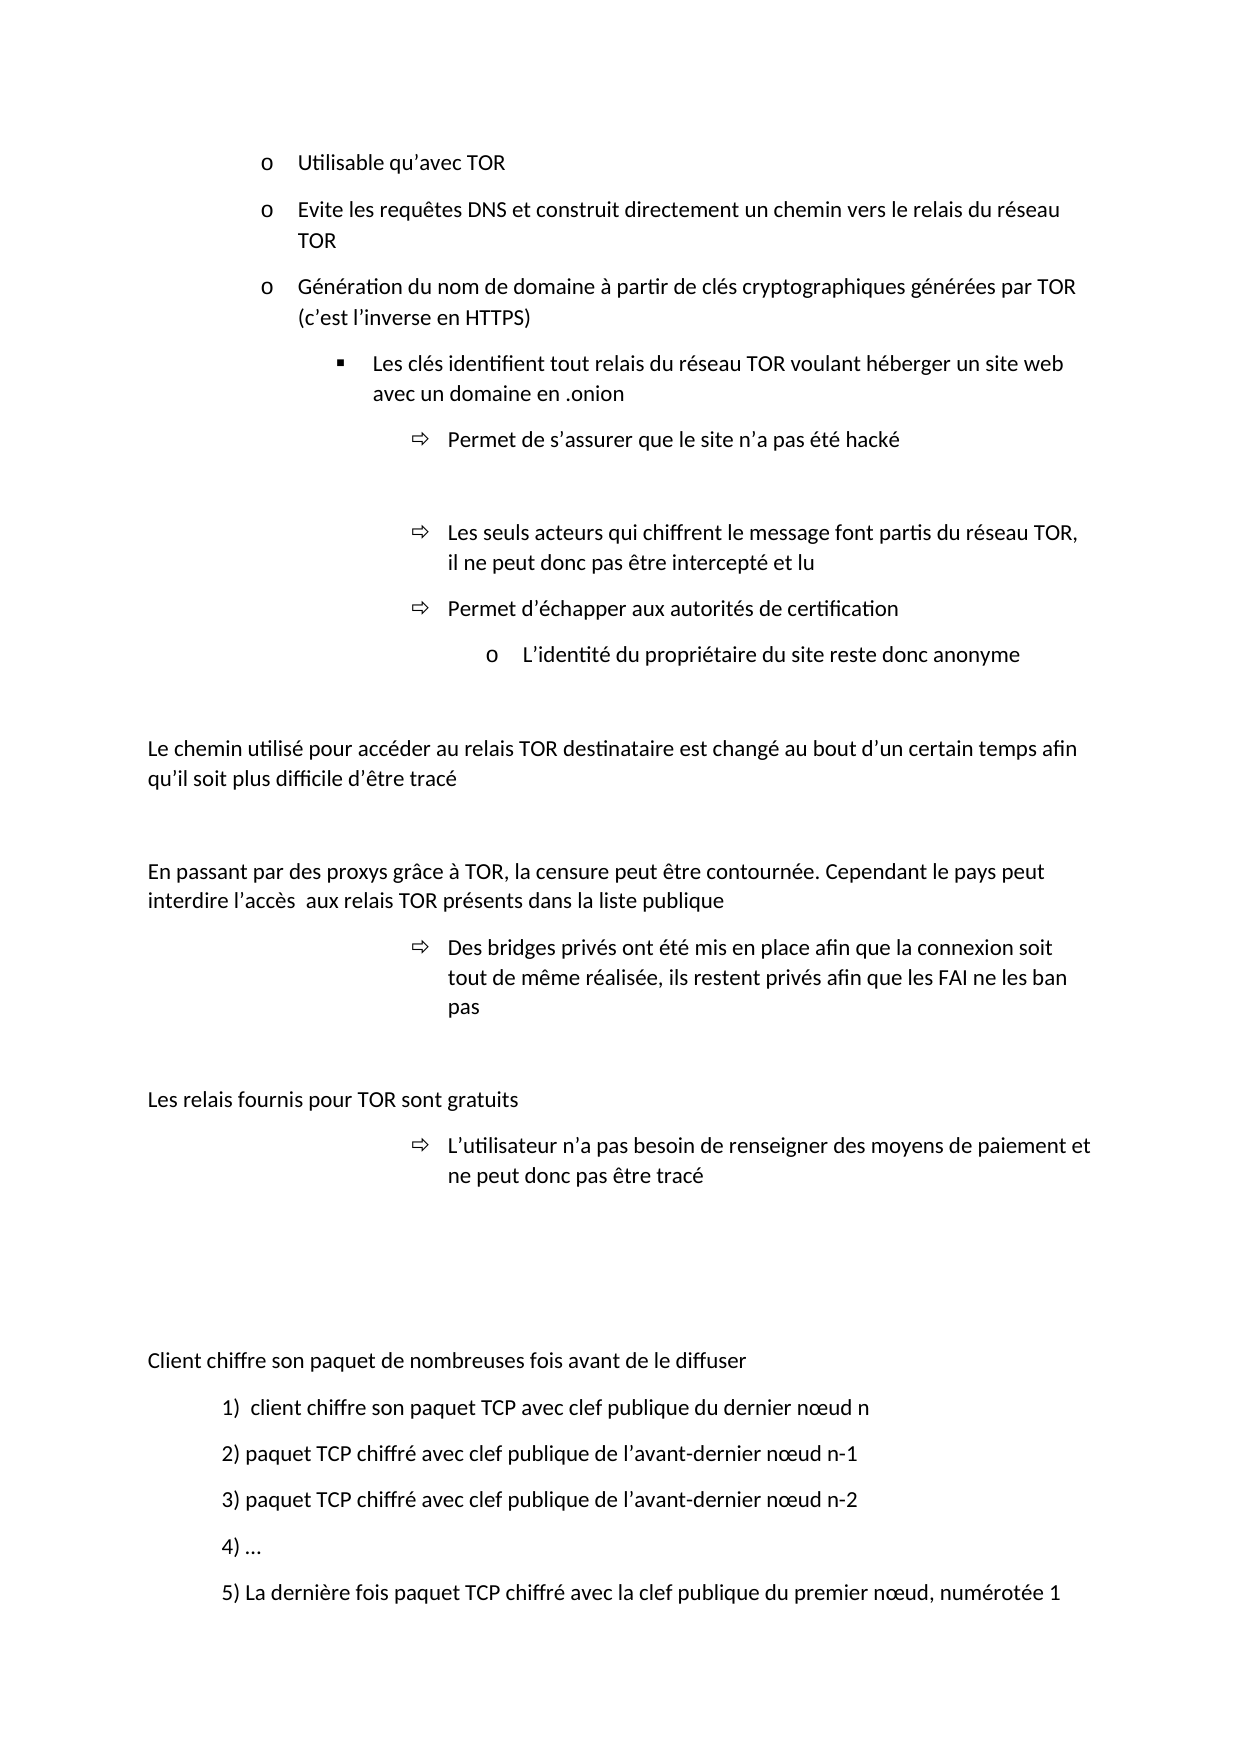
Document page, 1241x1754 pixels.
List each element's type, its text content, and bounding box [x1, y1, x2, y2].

text Client chiffre son paquet de nombreuses fois avant de le diffuser [148, 1346, 1093, 1374]
text Les relais fournis pour TOR sont gratuits [148, 1085, 1093, 1113]
list L’identité du propriétaire du site reste donc anonyme [485, 641, 1093, 670]
list Permet d’échapper aux autorités de certification [410, 594, 1093, 622]
text En passant par des proxys grâce à TOR, la censure peut être contournée. Cependant le pays peut interdire l’accès aux relais TOR présents dans la liste publique [148, 857, 1093, 914]
list Les seuls acteurs qui chiffrent le message font partis du réseau TOR, il ne peut donc pas être intercepté et lu [410, 518, 1093, 576]
text 5) La dernière fois paquet TCP chiffré avec la clef publique du premier nœud, numérotée 1 [148, 1578, 1093, 1606]
list Génération du nom de domaine à partir de clés cryptographiques générées par TOR (c’est l’inverse en HTTPS) [260, 272, 1093, 331]
text 1) client chiffre son paquet TCP avec clef publique du dernier nœud n [148, 1393, 1093, 1421]
text Le chemin utilisé pour accéder au relais TOR destinataire est changé au bout d’un certain temps afin qu’il soit plus difficile d’être tracé [148, 734, 1093, 792]
text 3) paquet TCP chiffré avec clef publique de l’avant-dernier nœud n-2 [148, 1486, 1093, 1513]
list Evite les requêtes DNS et construit directement un chemin vers le relais du réseau TOR [260, 195, 1093, 254]
text 4) … [148, 1532, 1093, 1560]
list Utilisable qu’avec TOR [260, 148, 1093, 177]
list Des bridges privés ont été mis en place afin que la connexion soit tout de même réalisée, ils restent privés afin que les FAI ne les ban pas [410, 933, 1093, 1020]
text 2) paquet TCP chiffré avec clef publique de l’avant-dernier nœud n-1 [148, 1439, 1093, 1467]
list Les clés identifient tout relais du réseau TOR voulant héberger un site web avec un domaine en .onion [335, 349, 1093, 407]
list Permet de s’assurer que le site n’a pas été hacké [410, 426, 1093, 453]
list L’utilisateur n’a pas besoin de renseigner des moyens de paiement et ne peut donc pas être tracé [410, 1131, 1093, 1189]
